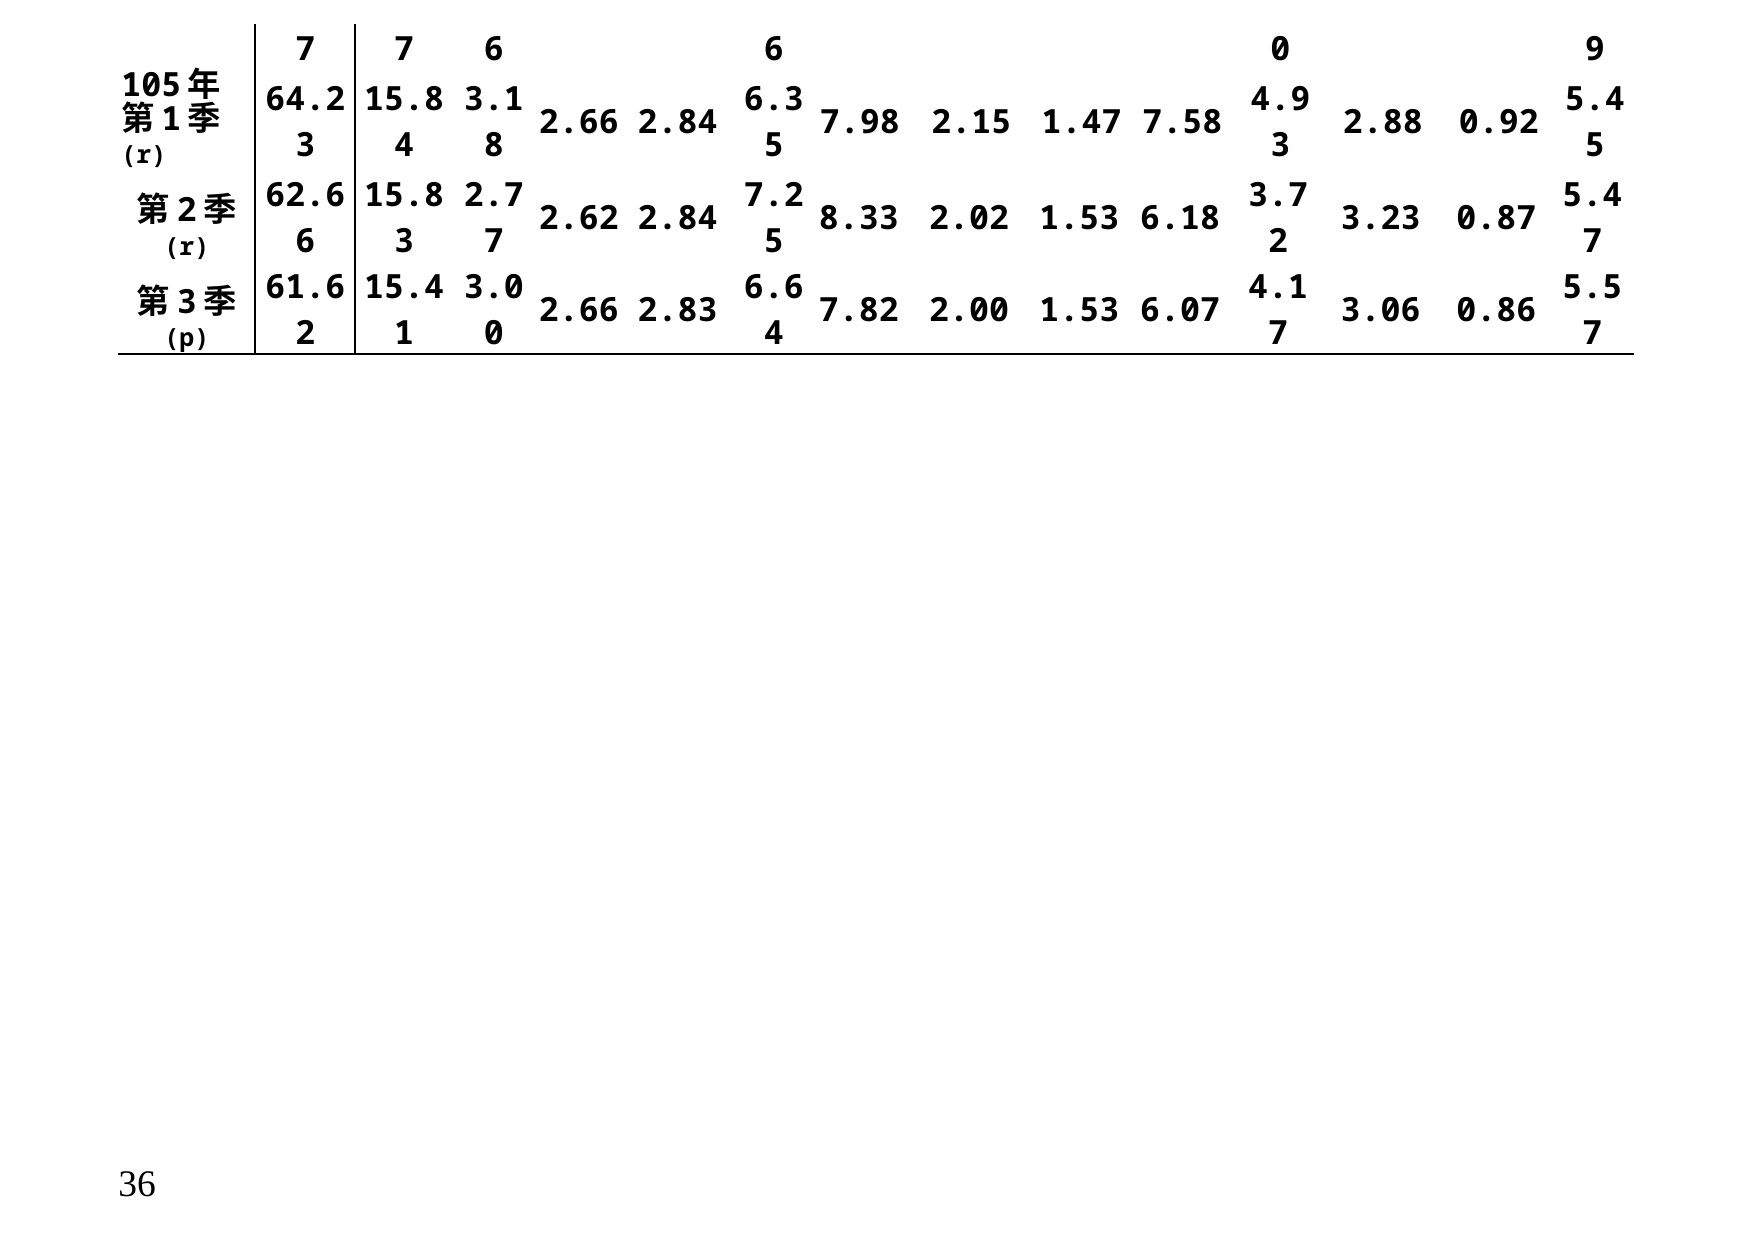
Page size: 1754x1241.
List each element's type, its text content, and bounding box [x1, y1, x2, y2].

table_cell 0.87 [1442, 170, 1551, 262]
table_cell 7.58 [1125, 70, 1239, 170]
table_cell [905, 24, 1037, 70]
table_cell 4.17 [1236, 262, 1319, 353]
table_cell 62.66 [256, 170, 354, 262]
table_cell 6.07 [1123, 262, 1236, 353]
table_cell 2.66 [535, 70, 622, 170]
table_cell 7 [256, 24, 354, 70]
table_cell 1.53 [1035, 170, 1123, 262]
table_cell 2.83 [622, 262, 733, 353]
table_cell [1321, 24, 1444, 70]
table_cell 3.06 [1319, 262, 1442, 353]
table_cell 5.45 [1553, 70, 1636, 170]
table_cell [622, 24, 733, 70]
table_cell 105年 第1季(r) [118, 70, 254, 170]
table_cell [814, 24, 905, 70]
table_cell 3.18 [452, 70, 535, 170]
table_cell 2.00 [903, 262, 1035, 353]
table_cell 7.25 [733, 170, 814, 262]
table_cell 3.72 [1236, 170, 1319, 262]
table_cell 8.33 [814, 170, 903, 262]
table_cell 15.83 [356, 170, 452, 262]
table_cell 2.15 [905, 70, 1037, 170]
table_cell 第2季(r) [118, 170, 254, 262]
table_cell 7.82 [814, 262, 903, 353]
table_cell 6.18 [1123, 170, 1236, 262]
table_cell 2.66 [535, 262, 622, 353]
table_cell 6 [733, 24, 814, 70]
table_cell [1037, 24, 1125, 70]
table_cell 1.47 [1037, 70, 1125, 170]
table_cell 2.62 [535, 170, 622, 262]
table_cell 1.53 [1035, 262, 1123, 353]
table_cell 4.93 [1239, 70, 1321, 170]
table_cell 61.62 [256, 262, 354, 353]
table_cell 0.86 [1442, 262, 1551, 353]
table_cell 3.00 [452, 262, 535, 353]
table_cell 第3季(p) [118, 262, 254, 353]
table_cell 6.64 [733, 262, 814, 353]
table_cell 15.84 [356, 70, 452, 170]
table_cell 0.92 [1444, 70, 1553, 170]
table_cell [535, 24, 622, 70]
table_cell 64.23 [256, 70, 354, 170]
table_cell 5.47 [1551, 170, 1633, 262]
table_cell 5.57 [1551, 262, 1633, 353]
table_cell 9 [1553, 24, 1636, 70]
table_cell 7.98 [814, 70, 905, 170]
table_cell 2.84 [622, 170, 733, 262]
table_cell 3.23 [1319, 170, 1442, 262]
table_cell [1125, 24, 1239, 70]
table_cell 6.35 [733, 70, 814, 170]
table_cell [118, 24, 254, 70]
table_cell 6 [452, 24, 535, 70]
table_cell 2.02 [903, 170, 1035, 262]
table_cell 0 [1239, 24, 1321, 70]
table_cell 2.84 [622, 70, 733, 170]
table_cell 2.88 [1321, 70, 1444, 170]
table_cell 15.41 [356, 262, 452, 353]
table_cell 7 [356, 24, 452, 70]
table_cell [1444, 24, 1553, 70]
table_cell 2.77 [452, 170, 535, 262]
